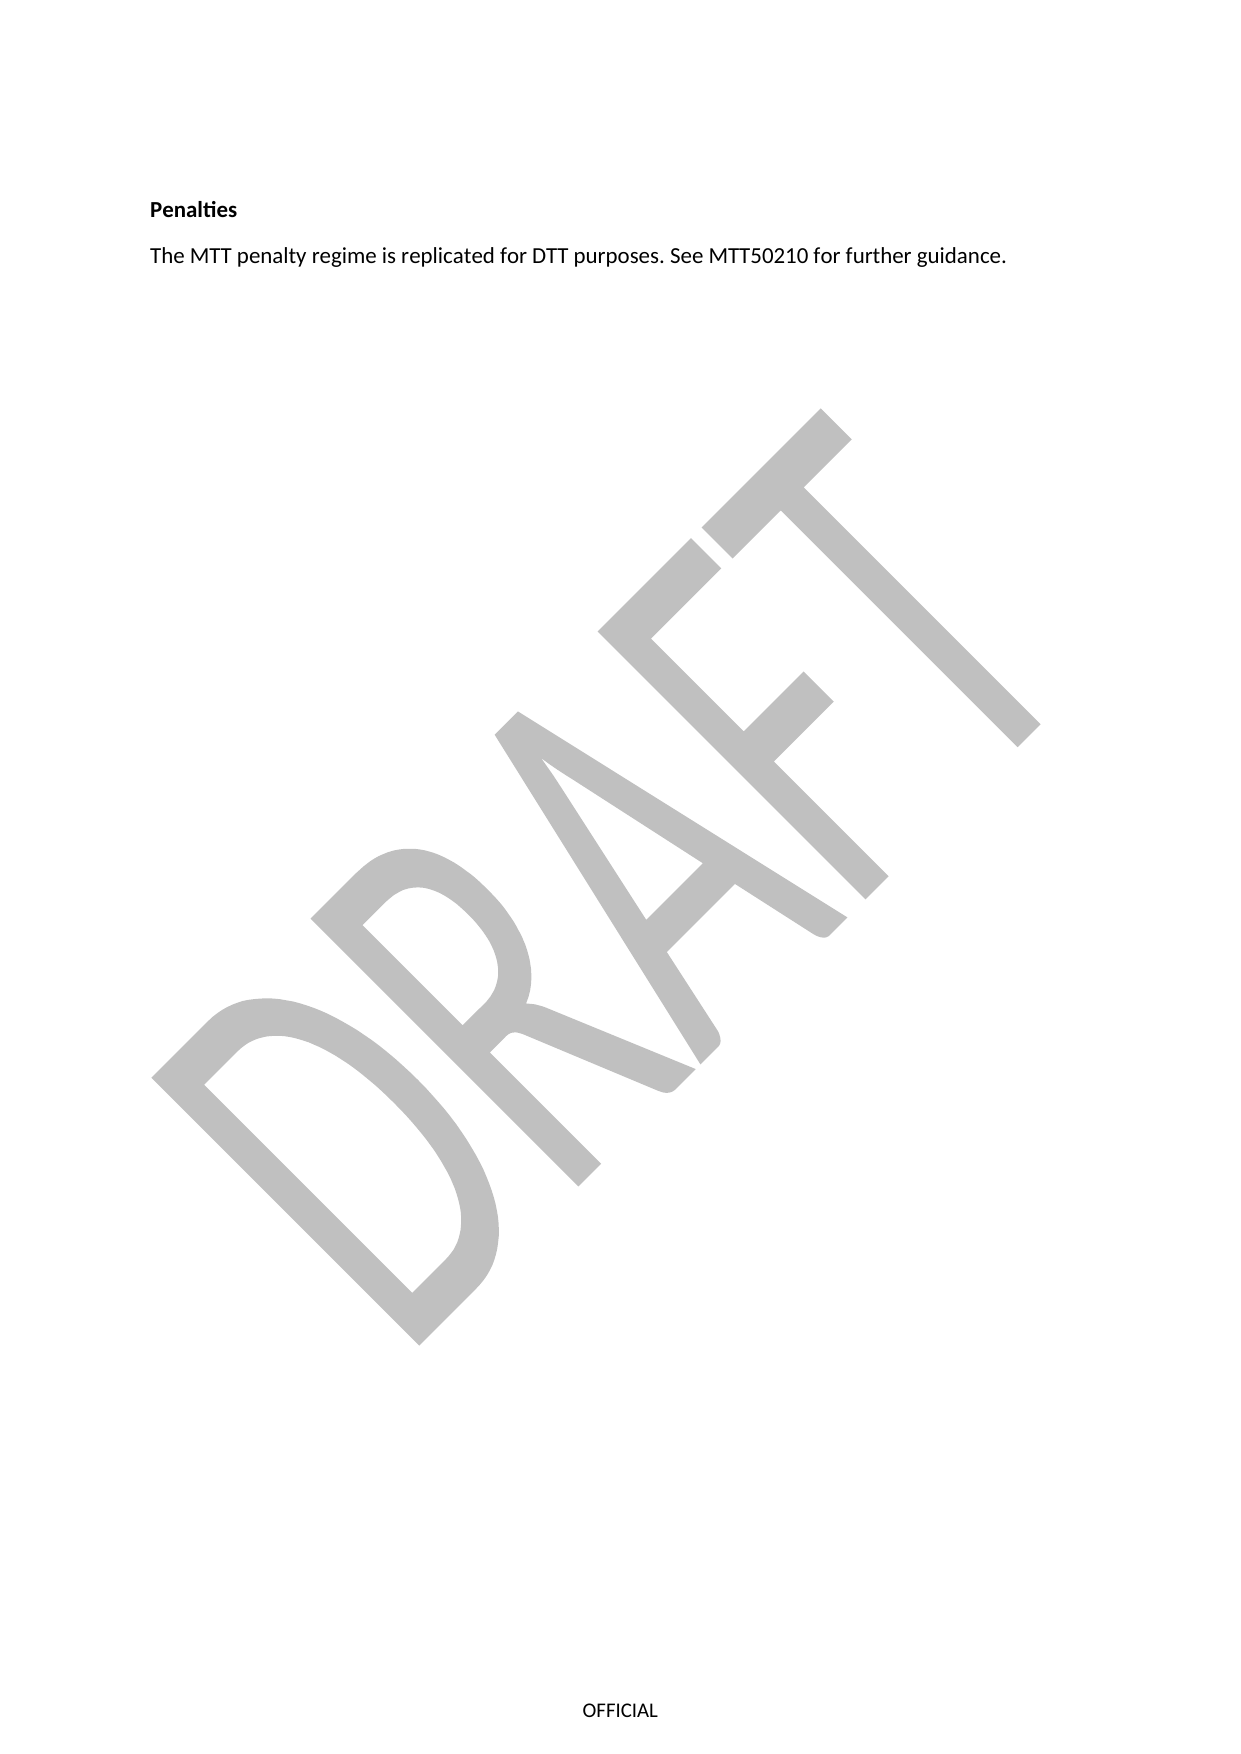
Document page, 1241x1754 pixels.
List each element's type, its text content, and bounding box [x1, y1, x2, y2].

text The MTT penalty regime is replicated for DTT purposes. See MTT50210 for further guidance. [150, 241, 1090, 269]
text Penalties [150, 196, 1090, 223]
